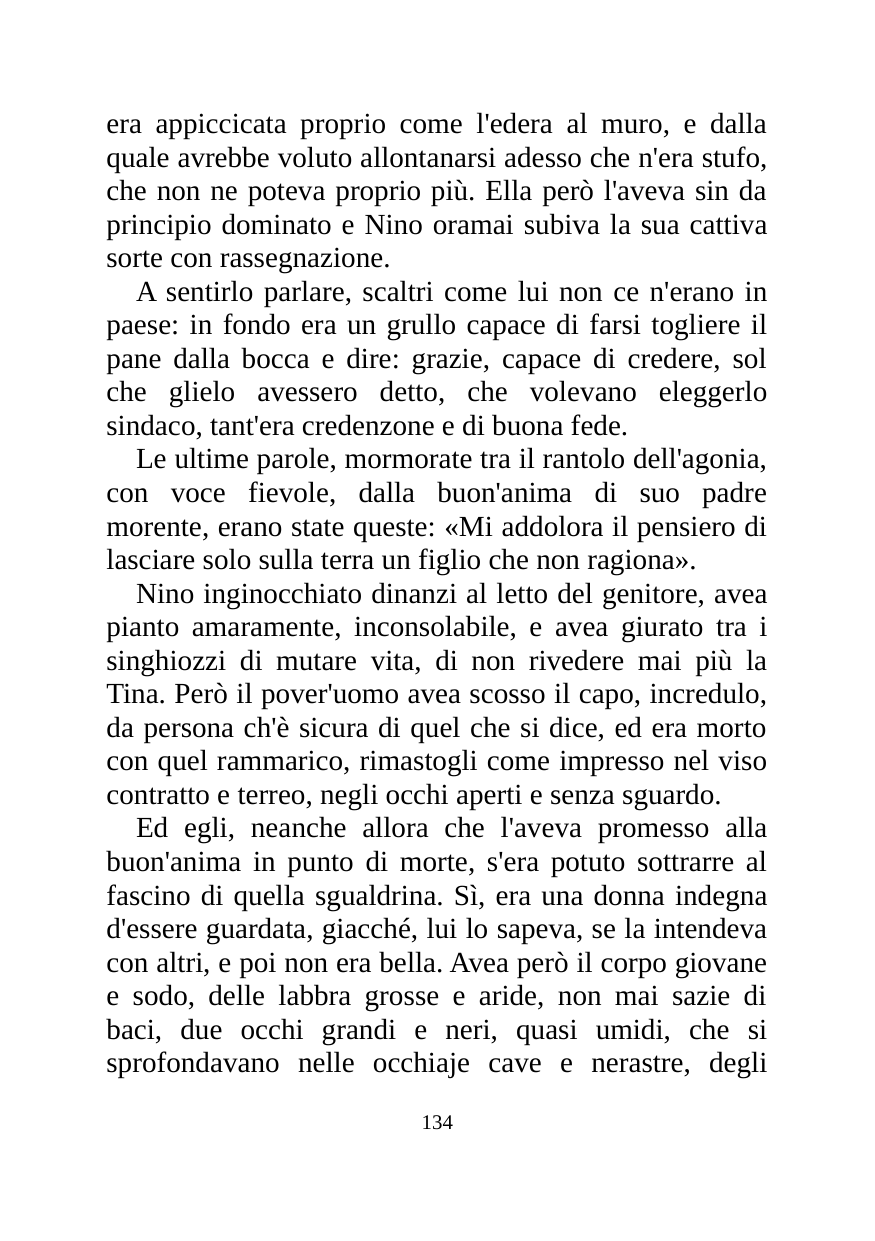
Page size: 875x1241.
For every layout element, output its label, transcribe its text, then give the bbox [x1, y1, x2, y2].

text Le ultime parole, mormorate tra il rantolo dell'agonia, con voce fievole, dalla buon'anima di suo padre morente, erano state queste: «Mi addolora il pensiero di lasciare solo sulla terra un figlio che non ragiona». [106, 442, 768, 576]
text Nino inginocchiato dinanzi al letto del genitore, avea pianto amaramente, inconsolabile, e avea giurato tra i singhiozzi di mutare vita, di non rivedere mai più la Tina. Però il pover'uomo avea scosso il capo, incredulo, da persona ch'è sicura di quel che si dice, ed era morto con quel rammarico, rimastogli come impresso nel viso contratto e terreo, negli occhi aperti e senza sguardo. [106, 576, 768, 811]
text Ed egli, neanche allora che l'aveva promesso alla buon'anima in punto di morte, s'era potuto sottrarre al fascino di quella sgualdrina. Sì, era una donna indegna d'essere guardata, giacché, lui lo sapeva, se la intendeva con altri, e poi non era bella. Avea però il corpo giovane e sodo, delle labbra grosse e aride, non mai sazie di baci, due occhi grandi e neri, quasi umidi, che si sprofondavano nelle occhiaje cave e nerastre, degli [106, 811, 768, 1079]
text A sentirlo parlare, scaltri come lui non ce n'erano in paese: in fondo era un grullo capace di farsi togliere il pane dalla bocca e dire: grazie, capace di credere, sol che glielo avessero detto, che volevano eleggerlo sindaco, tant'era credenzone e di buona fede. [106, 274, 768, 442]
text era appiccicata proprio come l'edera al muro, e dalla quale avrebbe voluto allontanarsi adesso che n'era stufo, che non ne poteva proprio più. Ella però l'aveva sin da principio dominato e Nino oramai subiva la sua cattiva sorte con rassegnazione. [106, 106, 768, 274]
